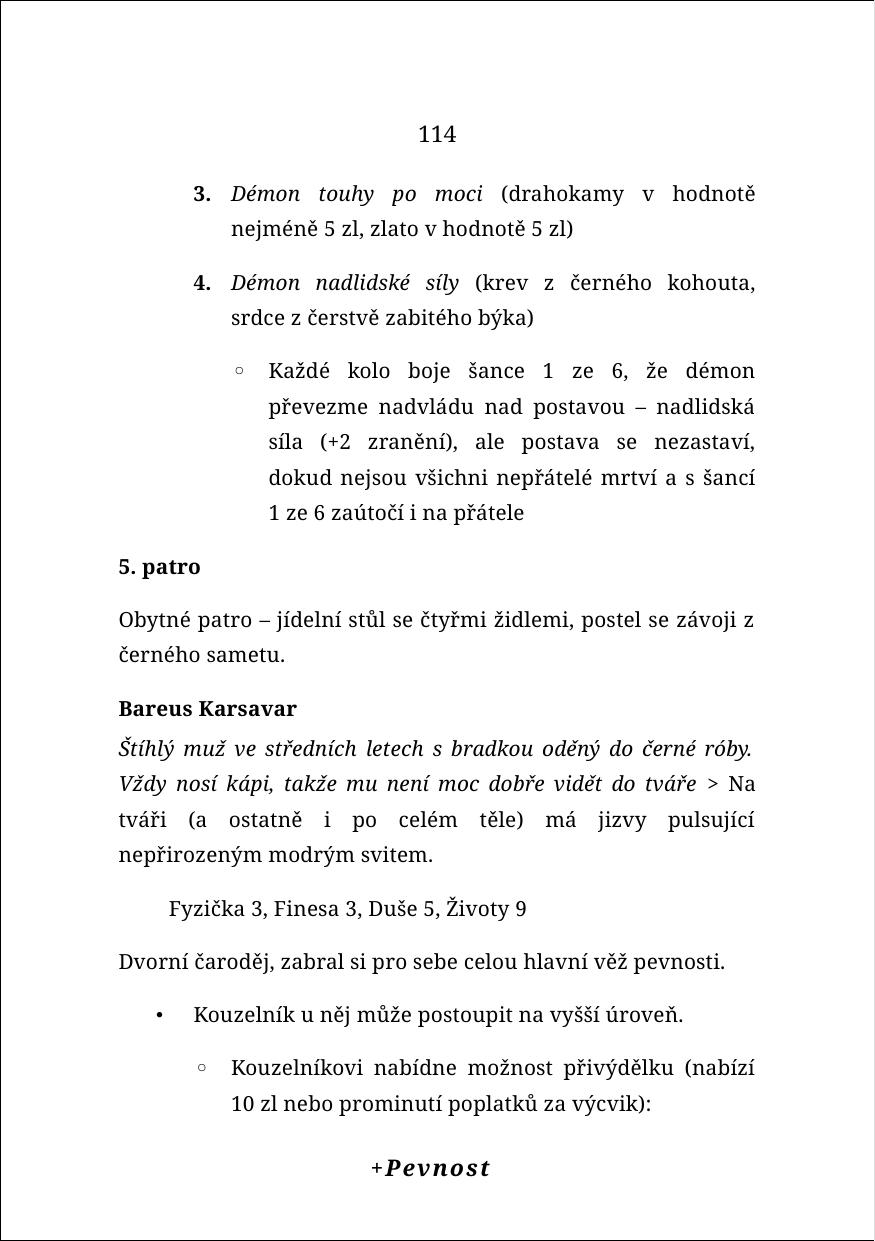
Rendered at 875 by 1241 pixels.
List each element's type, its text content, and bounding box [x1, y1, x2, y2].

list Kouzelník u něj může postoupit na vyšší úroveň. [156, 1000, 756, 1029]
text 5. patro [118, 552, 756, 580]
text Štíhlý muž ve středních letech s bradkou oděný do černé róby. Vždy nosí kápi, takže mu není moc dobře vidět do tváře > Na tváři (a ostatně i po celém těle) má jizvy pulsující nepřirozeným modrým svitem. [118, 734, 756, 869]
list Démon nadlidské síly (krev z černého kohouta, srdce z čerstvě zabitého býka) [193, 268, 756, 332]
text Obytné patro – jídelní stůl se čtyřmi židlemi, postel se závoji z černého sametu. [118, 605, 756, 669]
text Dvorní čaroděj, zabral si pro sebe celou hlavní věž pevnosti. [118, 947, 756, 975]
list Každé kolo boje šance 1 ze 6, že démon převezme nadvládu nad postavou – nadlidská síla (+2 zranění), ale postava se nezastaví, dokud nejsou všichni nepřátelé mrtví a s šancí 1 ze 6 zaútočí i na přátele [231, 356, 756, 527]
subtitle Bareus Karsavar [118, 694, 756, 722]
text Fyzička 3, Finesa 3, Duše 5, Životy 9 [168, 894, 756, 922]
list Kouzelníkovi nabídne možnost přivýdělku (nabízí 10 zl nebo prominutí poplatků za výcvik): [193, 1053, 756, 1117]
list Démon touhy po moci (drahokamy v hodnotě nejméně 5 zl, zlato v hodnotě 5 zl) [193, 179, 756, 243]
